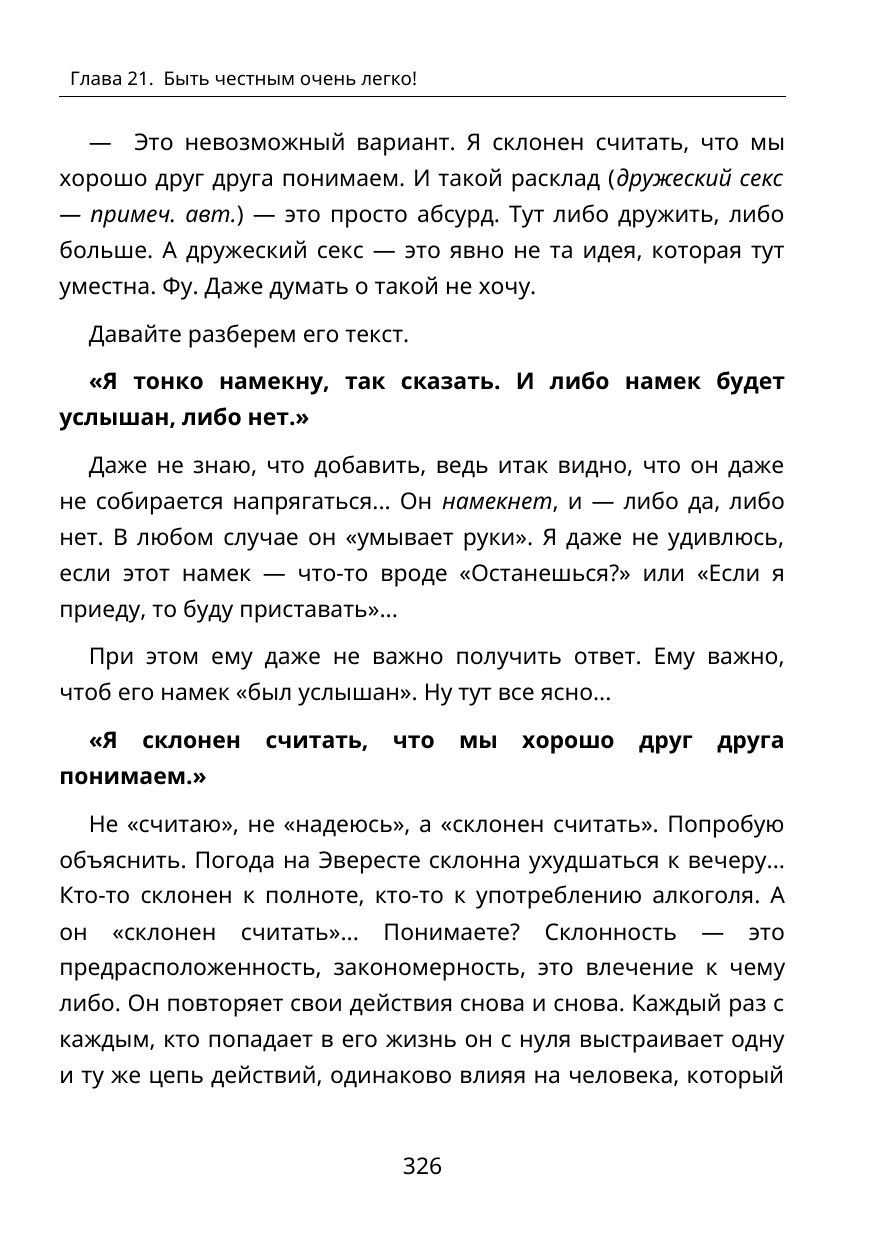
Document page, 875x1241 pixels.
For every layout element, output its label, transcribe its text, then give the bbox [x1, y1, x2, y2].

text Не «считаю», не «надеюсь», а «склонен считать». Попробую объяснить. Погода на Эвересте склонна ухудшаться к вечеру... Кто-то склонен к полноте, кто-то к употреблению алкоголя. А он «склонен считать»... Понимаете? Склонность — это предрасположенность, закономерность, это влечение к чему либо. Он повторяет свои действия снова и снова. Каждый раз с каждым, кто попадает в его жизнь он с нуля выстраивает одну и ту же цепь действий, одинаково влияя на человека, который [59, 808, 786, 1090]
text «Я тонко намекну, так сказать. И либо намек будет услышан, либо нет.» [59, 365, 786, 432]
list Это невозможный вариант. Я склонен считать, что мы хорошо друг друга понимаем. И такой расклад (дружеский секс — примеч. авт.) — это просто абсурд. Тут либо дружить, либо больше. А дружеский секс — это явно не та идея, которая тут уместна. Фу. Даже думать о такой не хочу. [59, 126, 786, 301]
text «Я склонен считать, что мы хорошо друг друга понимаем.» [59, 724, 786, 791]
text При этом ему даже не важно получить ответ. Ему важно, чтоб его намек «был услышан». Ну тут все ясно... [59, 640, 786, 707]
text Даже не знаю, что добавить, ведь итак видно, что он даже не собирается напрягаться... Он намекнет, и — либо да, либо нет. В любом случае он «умывает руки». Я даже не удивлюсь, если этот намек — что-то вроде «Останешься?» или «Если я приеду, то буду приставать»... [59, 449, 786, 624]
text Давайте разберем его текст. [59, 317, 786, 349]
